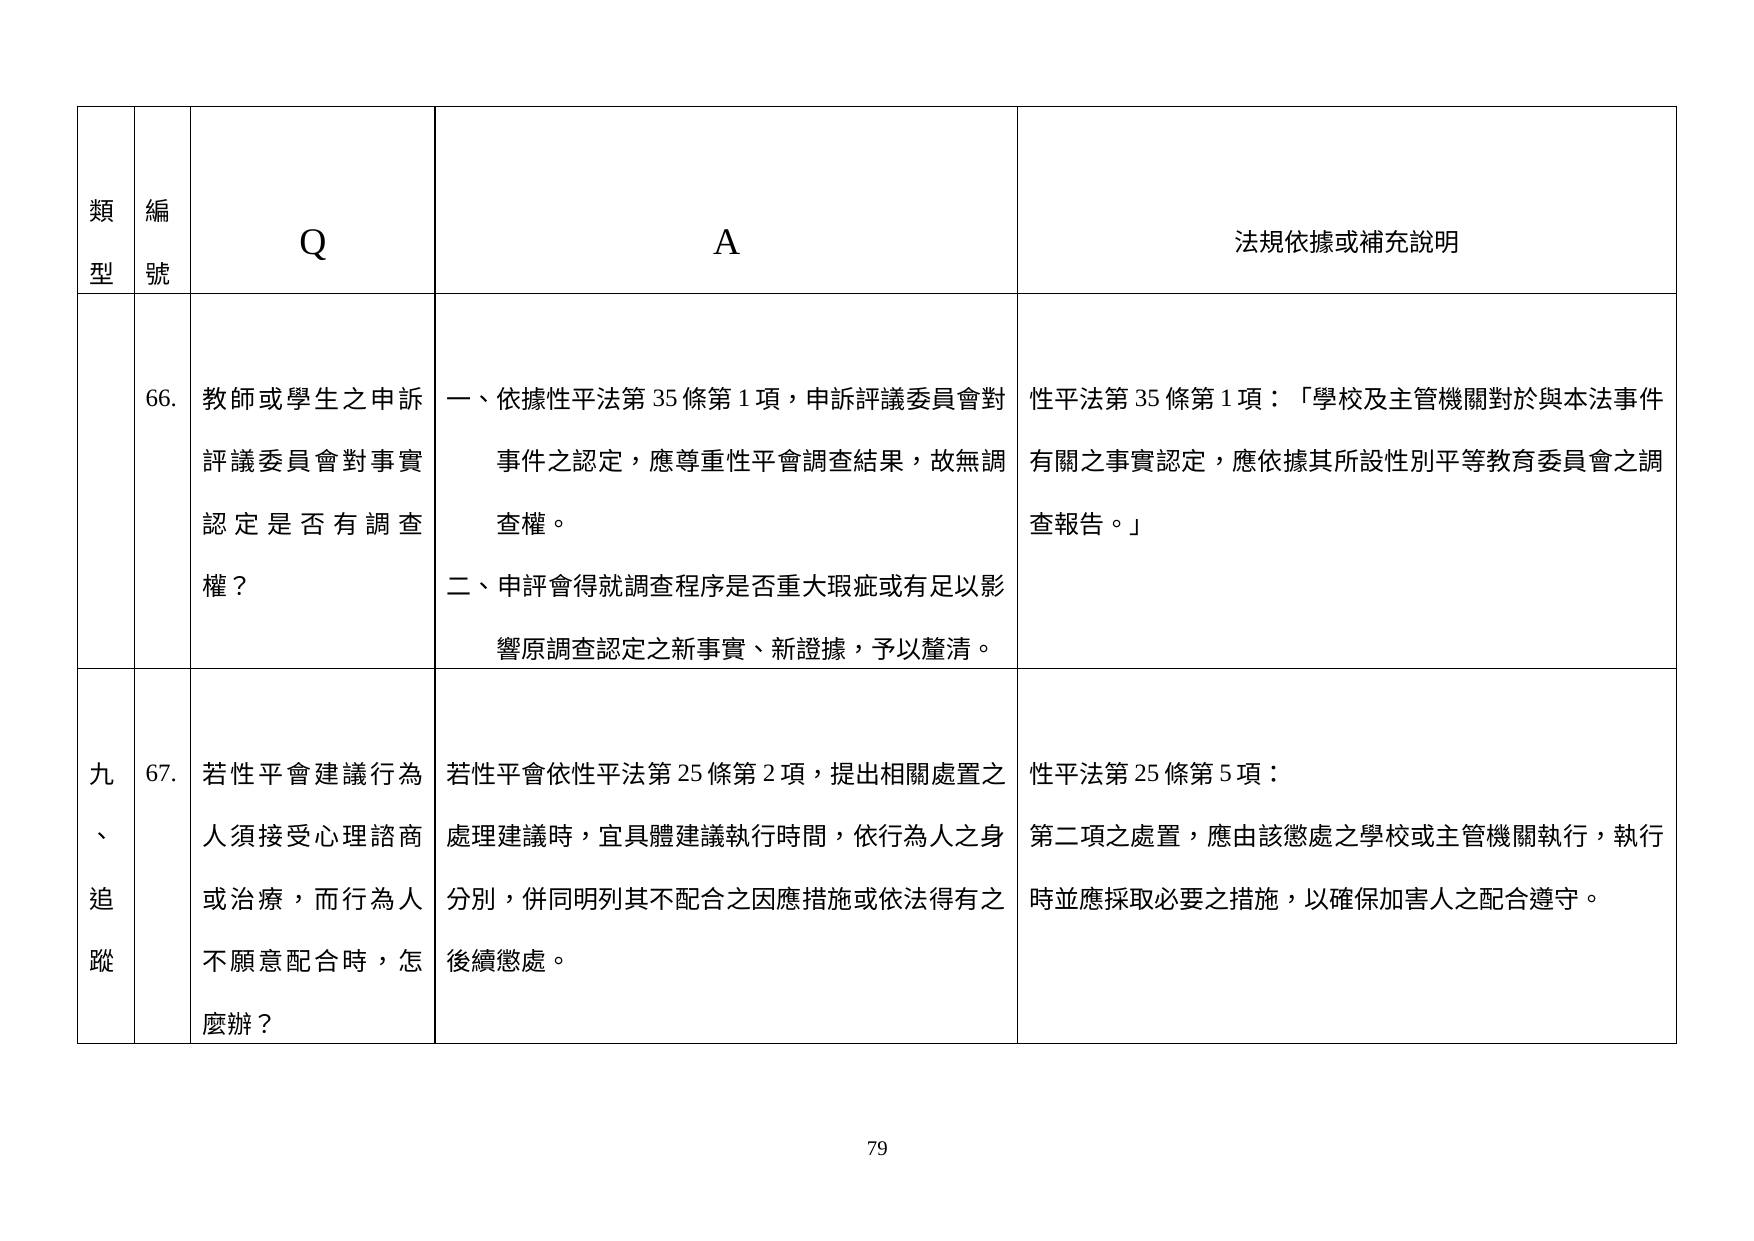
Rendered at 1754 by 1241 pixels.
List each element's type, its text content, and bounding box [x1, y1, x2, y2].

table_cell 性平法第35條第1項：「學校及主管機關對於與本法事件有關之事實認定，應依據其所設性別平等教育委員會之調查報告。」 [1018, 294, 1676, 668]
table_cell [78, 294, 134, 668]
table_header 類型 [78, 107, 134, 293]
table_header 法規依據或補充說明 [1018, 107, 1676, 293]
table_cell 若性平會建議行為人須接受心理諮商或治療，而行為人不願意配合時，怎麼辦？ [191, 669, 434, 1043]
table_header Q [191, 107, 434, 293]
table_cell 67. [135, 669, 190, 1043]
table_header 編號 [135, 107, 190, 293]
table_cell 九、追蹤 [78, 669, 134, 1043]
table_header A [436, 107, 1017, 293]
table_cell 若性平會依性平法第25條第2項，提出相關處置之處理建議時，宜具體建議執行時間，依行為人之身分別，併同明列其不配合之因應措施或依法得有之後續懲處。 [436, 669, 1017, 1043]
table_cell 一、依據性平法第35條第1項，申訴評議委員會對事件之認定，應尊重性平會調查結果，故無調查權。 二、申評會得就調查程序是否重大瑕疵或有足以影響原調查認定之新事實、新證據，予以釐清。 [436, 294, 1017, 668]
table_cell 教師或學生之申訴評議委員會對事實認定是否有調查權？ [191, 294, 434, 668]
table_cell 66. [135, 294, 190, 668]
table_cell 性平法第25條第5項： 第二項之處置，應由該懲處之學校或主管機關執行，執行時並應採取必要之措施，以確保加害人之配合遵守。 [1018, 669, 1676, 1043]
